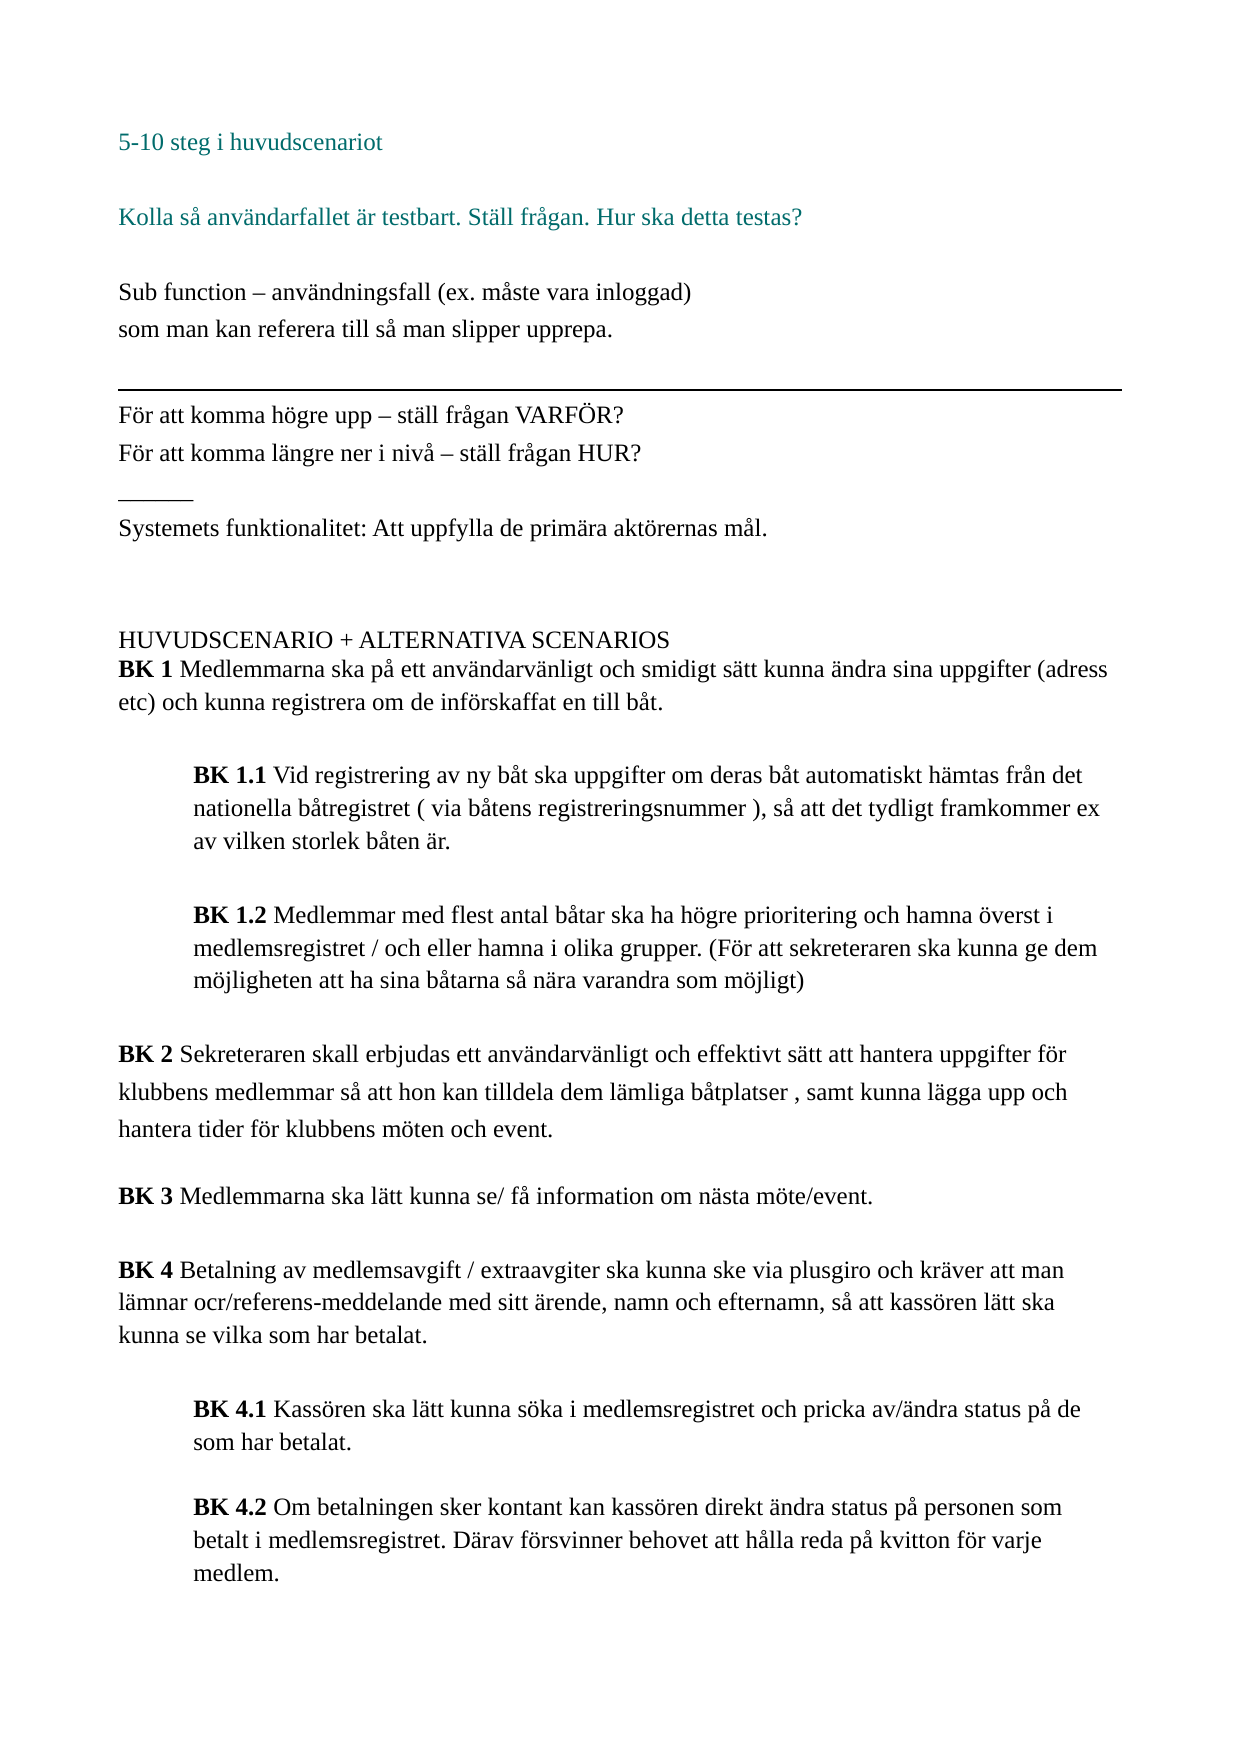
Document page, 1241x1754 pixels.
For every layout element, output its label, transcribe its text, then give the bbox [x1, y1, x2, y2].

text BK 1.1 Vid registrering av ny båt ska uppgifter om deras båt automatiskt hämtas från det nationella båtregistret ( via båtens registreringsnummer ), så att det tydligt framkommer ex av vilken storlek båten är. [193, 761, 1122, 855]
text HUVUDSCENARIO + ALTERNATIVA SCENARIOS [118, 616, 1122, 654]
text som man kan referera till så man slipper upprepa. [118, 306, 1122, 343]
text Kolla så användarfallet är testbart. Ställ frågan. Hur ska detta testas? [118, 193, 1122, 231]
text BK 4.2 Om betalningen sker kontant kan kassören direkt ändra status på personen som betalt i medlemsregistret. Därav försvinner behovet att hålla reda på kvitton för varje medlem. [193, 1492, 1122, 1586]
text BK 2 Sekreteraren skall erbjudas ett användarvänligt och effektivt sätt att hantera uppgifter för klubbens medlemmar så att hon kan tilldela dem lämliga båtplatser , samt kunna lägga upp och hantera tider för klubbens möten och event. [118, 1031, 1122, 1143]
text 5-10 steg i huvudscenariot [118, 118, 1122, 156]
text BK 4 Betalning av medlemsavgift / extraavgiter ska kunna ske via plusgiro och kräver att man lämnar ocr/referens-meddelande med sitt ärende, namn och efternamn, så att kassören lätt ska kunna se vilka som har betalat. [118, 1255, 1122, 1349]
text För att komma längre ner i nivå – ställ frågan HUR? [118, 429, 1122, 466]
text För att komma högre upp – ställ frågan VARFÖR? [118, 391, 1122, 429]
text BK 1 Medlemmarna ska på ett användarvänligt och smidigt sätt kunna ändra sina uppgifter (adress etc) och kunna registrera om de införskaffat en till båt. [118, 654, 1122, 715]
text BK 1.2 Medlemmar med flest antal båtar ska ha högre prioritering och hamna överst i medlemsregistret / och eller hamna i olika grupper. (För att sekreteraren ska kunna ge dem möjligheten att ha sina båtarna så nära varandra som möjligt) [193, 900, 1122, 994]
text ______ [118, 466, 1122, 504]
text Sub function – användningsfall (ex. måste vara inloggad) [118, 268, 1122, 306]
text BK 4.1 Kassören ska lätt kunna söka i medlemsregistret och pricka av/ändra status på de som har betalat. [193, 1394, 1122, 1456]
text Systemets funktionalitet: Att uppfylla de primära aktörernas mål. [118, 504, 1122, 541]
text BK 3 Medlemmarna ska lätt kunna se/ få information om nästa möte/event. [118, 1181, 1122, 1209]
